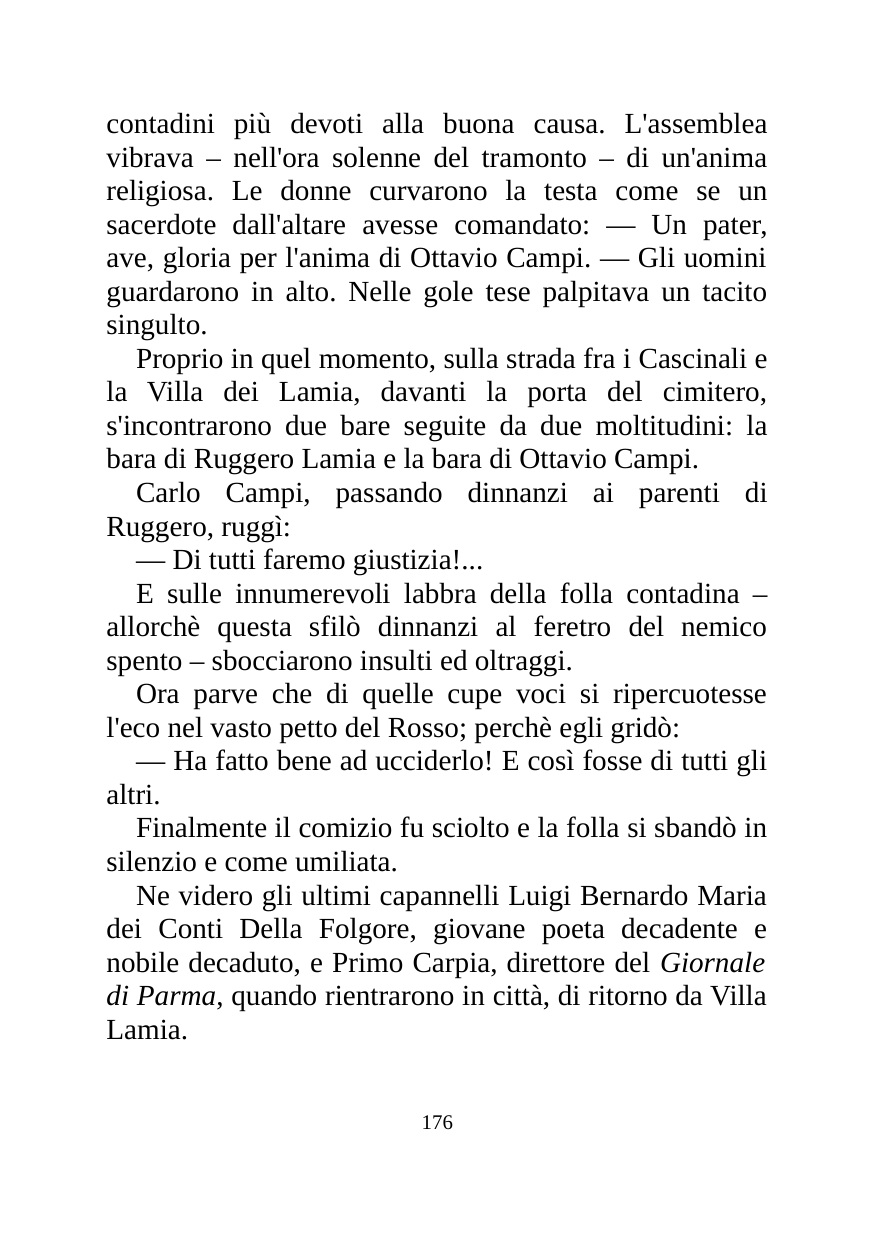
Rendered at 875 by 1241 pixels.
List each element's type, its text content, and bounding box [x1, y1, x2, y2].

text — Ha fatto bene ad ucciderlo! E così fosse di tutti gli altri. [106, 743, 768, 811]
text Proprio in quel momento, sulla strada fra i Cascinali e la Villa dei Lamia, davanti la porta del cimitero, s'incontrarono due bare seguite da due moltitudini: la bara di Ruggero Lamia e la bara di Ottavio Campi. [106, 341, 768, 475]
text Ora parve che di quelle cupe voci si ripercuotesse l'eco nel vasto petto del Rosso; perchè egli gridò: [106, 676, 768, 743]
text — Di tutti faremo giustizia!... [106, 542, 768, 576]
text contadini più devoti alla buona causa. L'assemblea vibrava – nell'ora solenne del tramonto – di un'anima religiosa. Le donne curvarono la testa come se un sacerdote dall'altare avesse comandato: — Un pater, ave, gloria per l'anima di Ottavio Campi. — Gli uomini guardarono in alto. Nelle gole tese palpitava un tacito singulto. [106, 106, 768, 341]
text E sulle innumerevoli labbra della folla contadina – allorchè questa sfilò dinnanzi al feretro del nemico spento – sbocciarono insulti ed oltraggi. [106, 576, 768, 676]
text Ne videro gli ultimi capannelli Luigi Bernardo Maria dei Conti Della Folgore, giovane poeta decadente e nobile decaduto, e Primo Carpia, direttore del Giornale di Parma, quando rientrarono in città, di ritorno da Villa Lamia. [106, 878, 768, 1045]
text Finalmente il comizio fu sciolto e la folla si sbandò in silenzio e come umiliata. [106, 811, 768, 878]
text Carlo Campi, passando dinnanzi ai parenti di Ruggero, ruggì: [106, 475, 768, 542]
